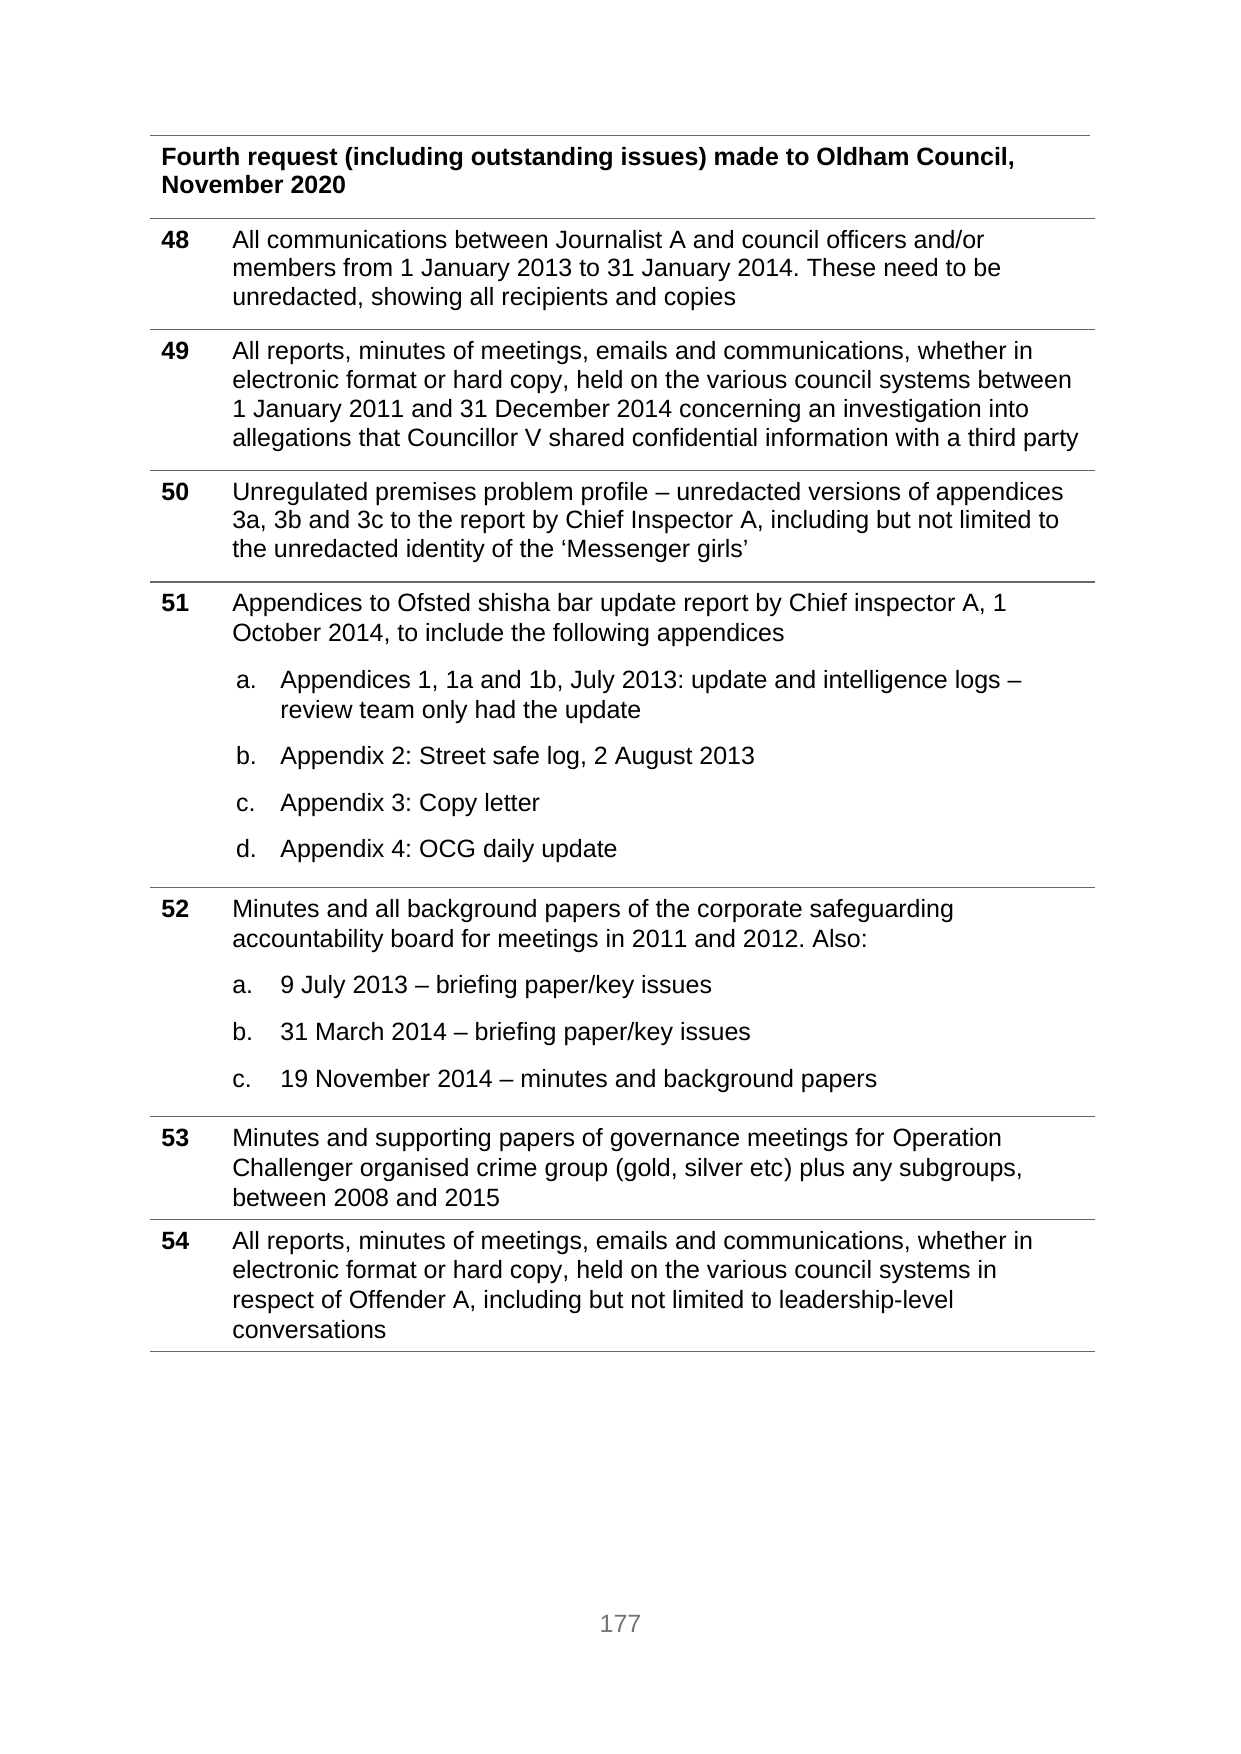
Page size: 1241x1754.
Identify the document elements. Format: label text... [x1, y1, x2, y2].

table_cell Appendices to Ofsted shisha bar update report by Chief inspector A, 1 October 2014, to include the following appendices Appendices 1, 1a and 1b, July 2013: update and intelligence logs – review team only had the update Appendix 2: Street safe log, 2 August 2013 Appendix 3: Copy letter Appendix 4: OCG daily update [221, 583, 1095, 887]
table_cell 51 [150, 583, 221, 887]
table_cell 49 [150, 330, 221, 470]
table_cell Minutes and all background papers of the corporate safeguarding accountability board for meetings in 2011 and 2012. Also: 9 July 2013 – briefing paper/key issues 31 March 2014 – briefing paper/key issues 19 November 2014 – minutes and background papers [221, 888, 1095, 1116]
table_header [1090, 135, 1095, 218]
table_cell 52 [150, 888, 221, 1116]
table_cell All reports, minutes of meetings, emails and communications, whether in electronic format or hard copy, held on the various council systems between 1 January 2011 and 31 December 2014 concerning an investigation into allegations that Councillor V shared confidential information with a third party [221, 330, 1095, 470]
table_cell 50 [150, 471, 221, 581]
table_cell All communications between Journalist A and council officers and/or members from 1 January 2013 to 31 January 2014. These need to be unredacted, showing all recipients and copies [221, 219, 1095, 329]
table_cell All reports, minutes of meetings, emails and communications, whether in electronic format or hard copy, held on the various council systems in respect of Offender A, including but not limited to leadership-level conversations [221, 1220, 1095, 1351]
table_cell Unregulated premises problem profile – unredacted versions of appendices 3a, 3b and 3c to the report by Chief Inspector A, including but not limited to the unredacted identity of the ‘Messenger girls’ [221, 471, 1095, 581]
table_cell Minutes and supporting papers of governance meetings for Operation Challenger organised crime group (gold, silver etc) plus any subgroups, between 2008 and 2015 [221, 1117, 1095, 1219]
table_cell 48 [150, 219, 221, 329]
table_cell 54 [150, 1220, 221, 1351]
table_cell 53 [150, 1117, 221, 1219]
table_header Fourth request (including outstanding issues) made to Oldham Council, November 2020 [150, 136, 1090, 218]
